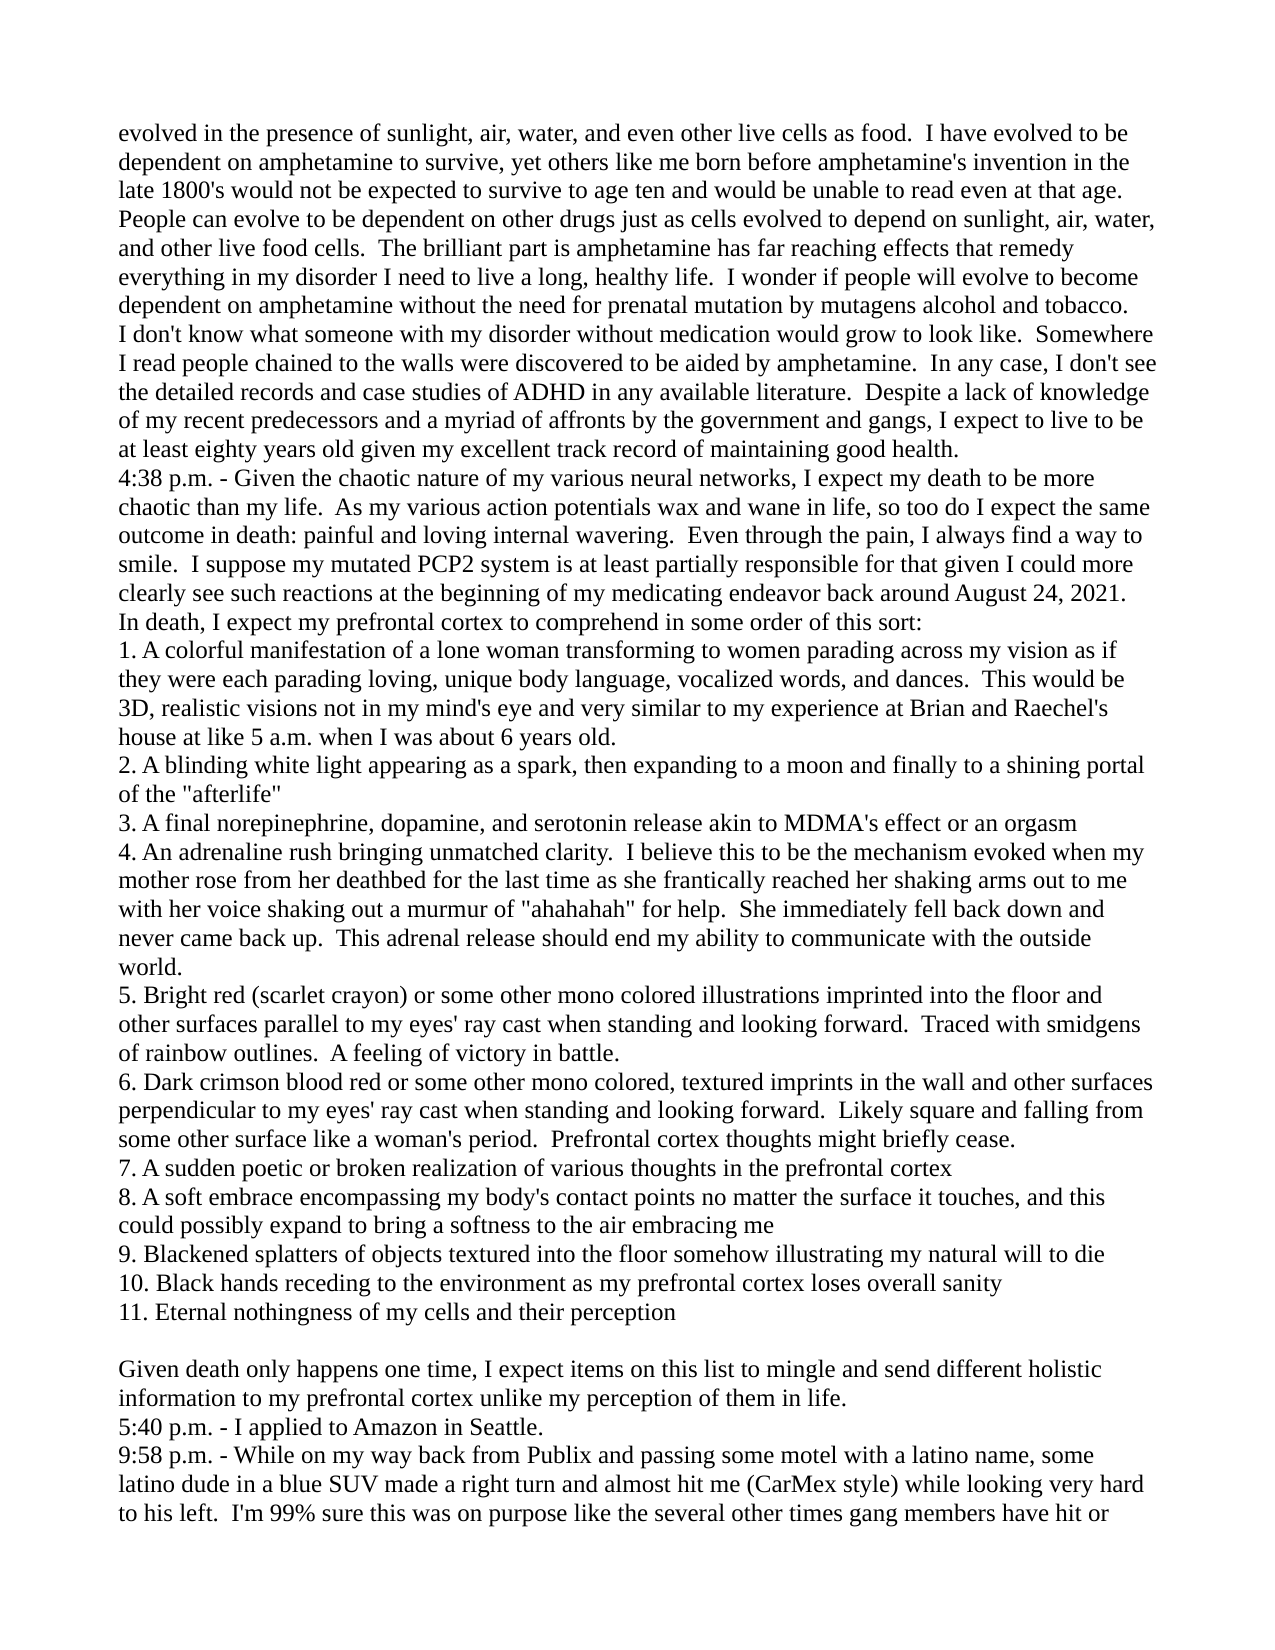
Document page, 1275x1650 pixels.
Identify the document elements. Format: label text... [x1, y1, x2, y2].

text 4:38 p.m. - Given the chaotic nature of my various neural networks, I expect my death to be more chaotic than my life. As my various action potentials wax and wane in life, so too do I expect the same outcome in death: painful and loving internal wavering. Even through the pain, I always find a way to smile. I suppose my mutated PCP2 system is at least partially responsible for that given I could more clearly see such reactions at the beginning of my medicating endeavor back around August 24, 2021. [118, 463, 1157, 607]
text 9. Blackened splatters of objects textured into the floor somehow illustrating my natural will to die [118, 1239, 1157, 1268]
text 1. A colorful manifestation of a lone woman transforming to women parading across my vision as if they were each parading loving, unique body language, vocalized words, and dances. This would be 3D, realistic visions not in my mind's eye and very similar to my experience at Brian and Raechel's house at like 5 a.m. when I was about 6 years old. [118, 636, 1157, 751]
text 2. A blinding white light appearing as a spark, then expanding to a moon and finally to a shining portal of the "afterlife" [118, 751, 1157, 808]
text 9:58 p.m. - While on my way back from Publix and passing some motel with a latino name, some latino dude in a blue SUV made a right turn and almost hit me (CarMex style) while looking very hard to his left. I'm 99% sure this was on purpose like the several other times gang members have hit or [118, 1441, 1157, 1527]
text evolved in the presence of sunlight, air, water, and even other live cells as food. I have evolved to be dependent on amphetamine to survive, yet others like me born before amphetamine's invention in the late 1800's would not be expected to survive to age ten and would be unable to read even at that age. People can evolve to be dependent on other drugs just as cells evolved to depend on sunlight, air, water, and other live food cells. The brilliant part is amphetamine has far reaching effects that remedy everything in my disorder I need to live a long, healthy life. I wonder if people will evolve to become dependent on amphetamine without the need for prenatal mutation by mutagens alcohol and tobacco. [118, 118, 1157, 319]
text 11. Eternal nothingness of my cells and their perception [118, 1297, 1157, 1326]
text In death, I expect my prefrontal cortex to comprehend in some order of this sort: [118, 607, 1157, 636]
text I don't know what someone with my disorder without medication would grow to look like. Somewhere I read people chained to the walls were discovered to be aided by amphetamine. In any case, I don't see the detailed records and case studies of ADHD in any available literature. Despite a lack of knowledge of my recent predecessors and a myriad of affronts by the government and gangs, I expect to live to be at least eighty years old given my excellent track record of maintaining good health. [118, 319, 1157, 463]
text 3. A final norepinephrine, dopamine, and serotonin release akin to MDMA's effect or an orgasm [118, 808, 1157, 837]
text 4. An adrenaline rush bringing unmatched clarity. I believe this to be the mechanism evoked when my mother rose from her deathbed for the last time as she frantically reached her shaking arms out to me with her voice shaking out a murmur of "ahahahah" for help. She immediately fell back down and never came back up. This adrenal release should end my ability to communicate with the outside world. [118, 837, 1157, 981]
text 7. A sudden poetic or broken realization of various thoughts in the prefrontal cortex [118, 1153, 1157, 1182]
text 10. Black hands receding to the environment as my prefrontal cortex loses overall sanity [118, 1268, 1157, 1297]
text 6. Dark crimson blood red or some other mono colored, textured imprints in the wall and other surfaces perpendicular to my eyes' ray cast when standing and looking forward. Likely square and falling from some other surface like a woman's period. Prefrontal cortex thoughts might briefly cease. [118, 1067, 1157, 1153]
text 8. A soft embrace encompassing my body's contact points no matter the surface it touches, and this could possibly expand to bring a softness to the air embracing me [118, 1182, 1157, 1239]
text 5:40 p.m. - I applied to Amazon in Seattle. [118, 1412, 1157, 1441]
text Given death only happens one time, I expect items on this list to mingle and send different holistic information to my prefrontal cortex unlike my perception of them in life. [118, 1354, 1157, 1412]
text 5. Bright red (scarlet crayon) or some other mono colored illustrations imprinted into the floor and other surfaces parallel to my eyes' ray cast when standing and looking forward. Traced with smidgens of rainbow outlines. A feeling of victory in battle. [118, 981, 1157, 1067]
